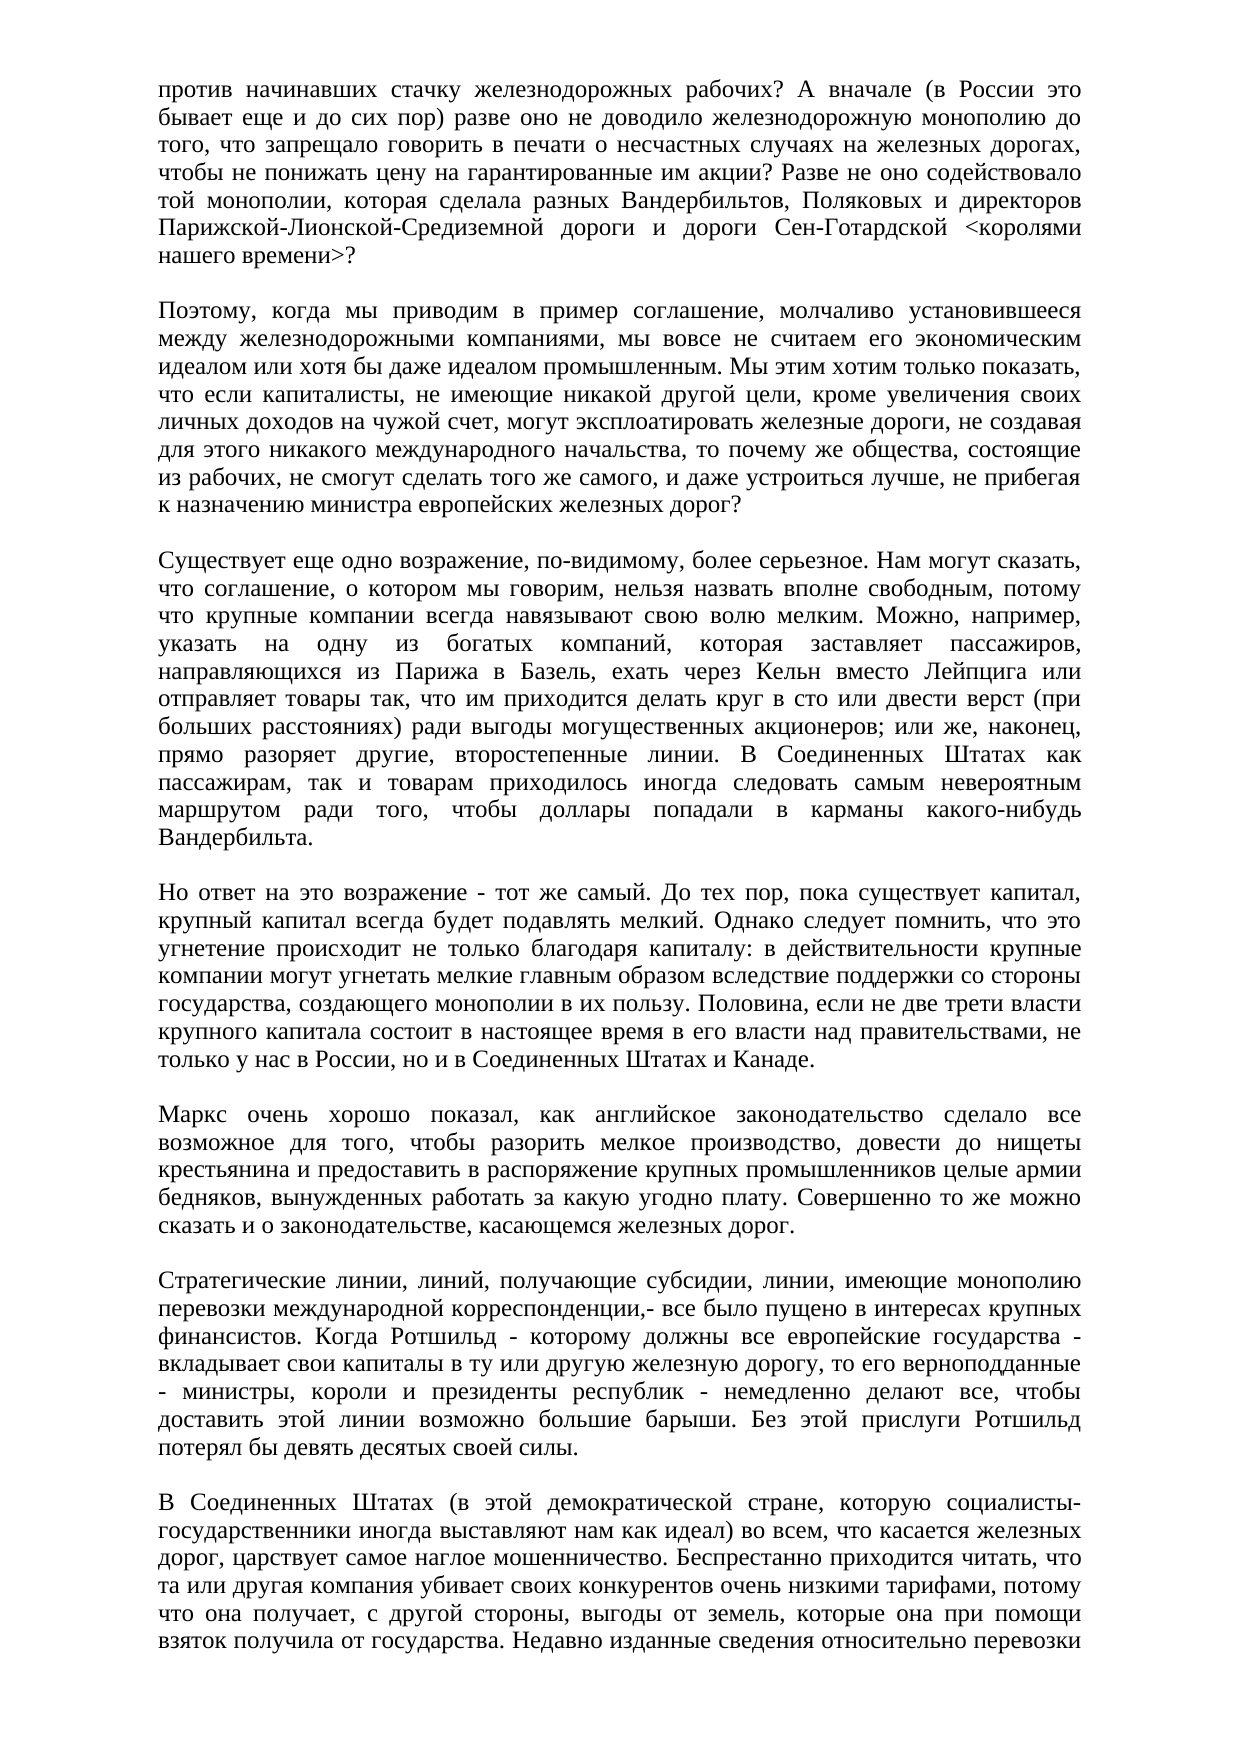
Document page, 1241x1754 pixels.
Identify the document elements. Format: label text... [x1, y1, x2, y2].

text Стратегические линии, линий, получающие субсидии, линии, имеющие монополию перевозки международной корреспонденции,- все было пущено в интересах крупных финансистов. Когда Ротшильд - которому должны все европейские государства - вкладывает свои капиталы в ту или другую железную дорогу, то его верноподданные - министры, короли и президенты республик - немедленно делают все, чтобы доставить этой линии возможно большие барыши. Без этой прислуги Ротшильд потерял бы девять десятых своей силы. [158, 1266, 1082, 1460]
text Маркс очень хорошо показал, как английское законодательство сделало все возможное для того, чтобы разорить мелкое производство, довести до нищеты крестьянина и предоставить в распоряжение крупных промышленников целые армии бедняков, вынужденных работать за какую угодно плату. Совершенно то же можно сказать и о законодательстве, касающемся железных дорог. [158, 1100, 1082, 1239]
text Поэтому, когда мы приводим в пример соглашение, молчаливо установившееся между железнодорожными компаниями, мы вовсе не считаем его экономическим идеалом или хотя бы даже идеалом промышленным. Мы этим хотим только показать, что если капиталисты, не имеющие никакой другой цели, кроме увеличения своих личных доходов на чужой счет, могут эксплоатировать железные дороги, не создавая для этого никакого международного начальства, то почему же общества, состоящие из рабочих, не смогут сделать того же самого, и даже устроиться лучше, не прибегая к назначению министра европейских железных дорог? [158, 297, 1082, 518]
text Существует еще одно возражение, по-видимому, более серьезное. Нам могут сказать, что соглашение, о котором мы говорим, нельзя назвать вполне свободным, потому что крупные компании всегда навязывают свою волю мелким. Можно, например, указать на одну из богатых компаний, которая заставляет пассажиров, направляющихся из Парижа в Базель, ехать через Кельн вместо Лейпцига или отправляет товары так, что им приходится делать круг в сто или двести верст (при больших расстояниях) ради выгоды могущественных акционеров; или же, наконец, прямо разоряет другие, второстепенные линии. В Соединенных Штатах как пассажирам, так и товарам приходилось иногда следовать самым невероятным маршрутом ради того, чтобы доллары попадали в карманы какого-нибудь Вандербильта. [158, 546, 1082, 851]
text В Соединенных Штатах (в этой демократической стране, которую социалисты-государственники иногда выставляют нам как идеал) во всем, что касается железных дорог, царствует самое наглое мошенничество. Беспрестанно приходится читать, что та или другая компания убивает своих конкурентов очень низкими тарифами, потому что она получает, с другой стороны, выгоды от земель, которые она при помощи взяток получила от государства. Недавно изданные сведения относительно перевозки [158, 1488, 1082, 1654]
text против начинавших стачку железнодорожных рабочих? А вначале (в России это бывает еще и до сих пор) разве оно не доводило железнодорожную монополию до того, что запрещало говорить в печати о несчастных случаях на железных дорогах, чтобы не понижать цену на гарантированные им акции? Разве не оно содействовало той монополии, которая сделала разных Вандербильтов, Поляковых и директоров Парижской-Лионской-Средиземной дороги и дороги Сен-Готардской <королями нашего времени>? [158, 75, 1082, 269]
text Но ответ на это возражение - тот же самый. До тех пор, пока существует капитал, крупный капитал всегда будет подавлять мелкий. Однако следует помнить, что это угнетение происходит не только благодаря капиталу: в действительности крупные компании могут угнетать мелкие главным образом вследствие поддержки со стороны государства, создающего монополии в их пользу. Половина, если не две трети власти крупного капитала состоит в настоящее время в его власти над правительствами, не только у нас в России, но и в Соединенных Штатах и Канаде. [158, 878, 1082, 1072]
